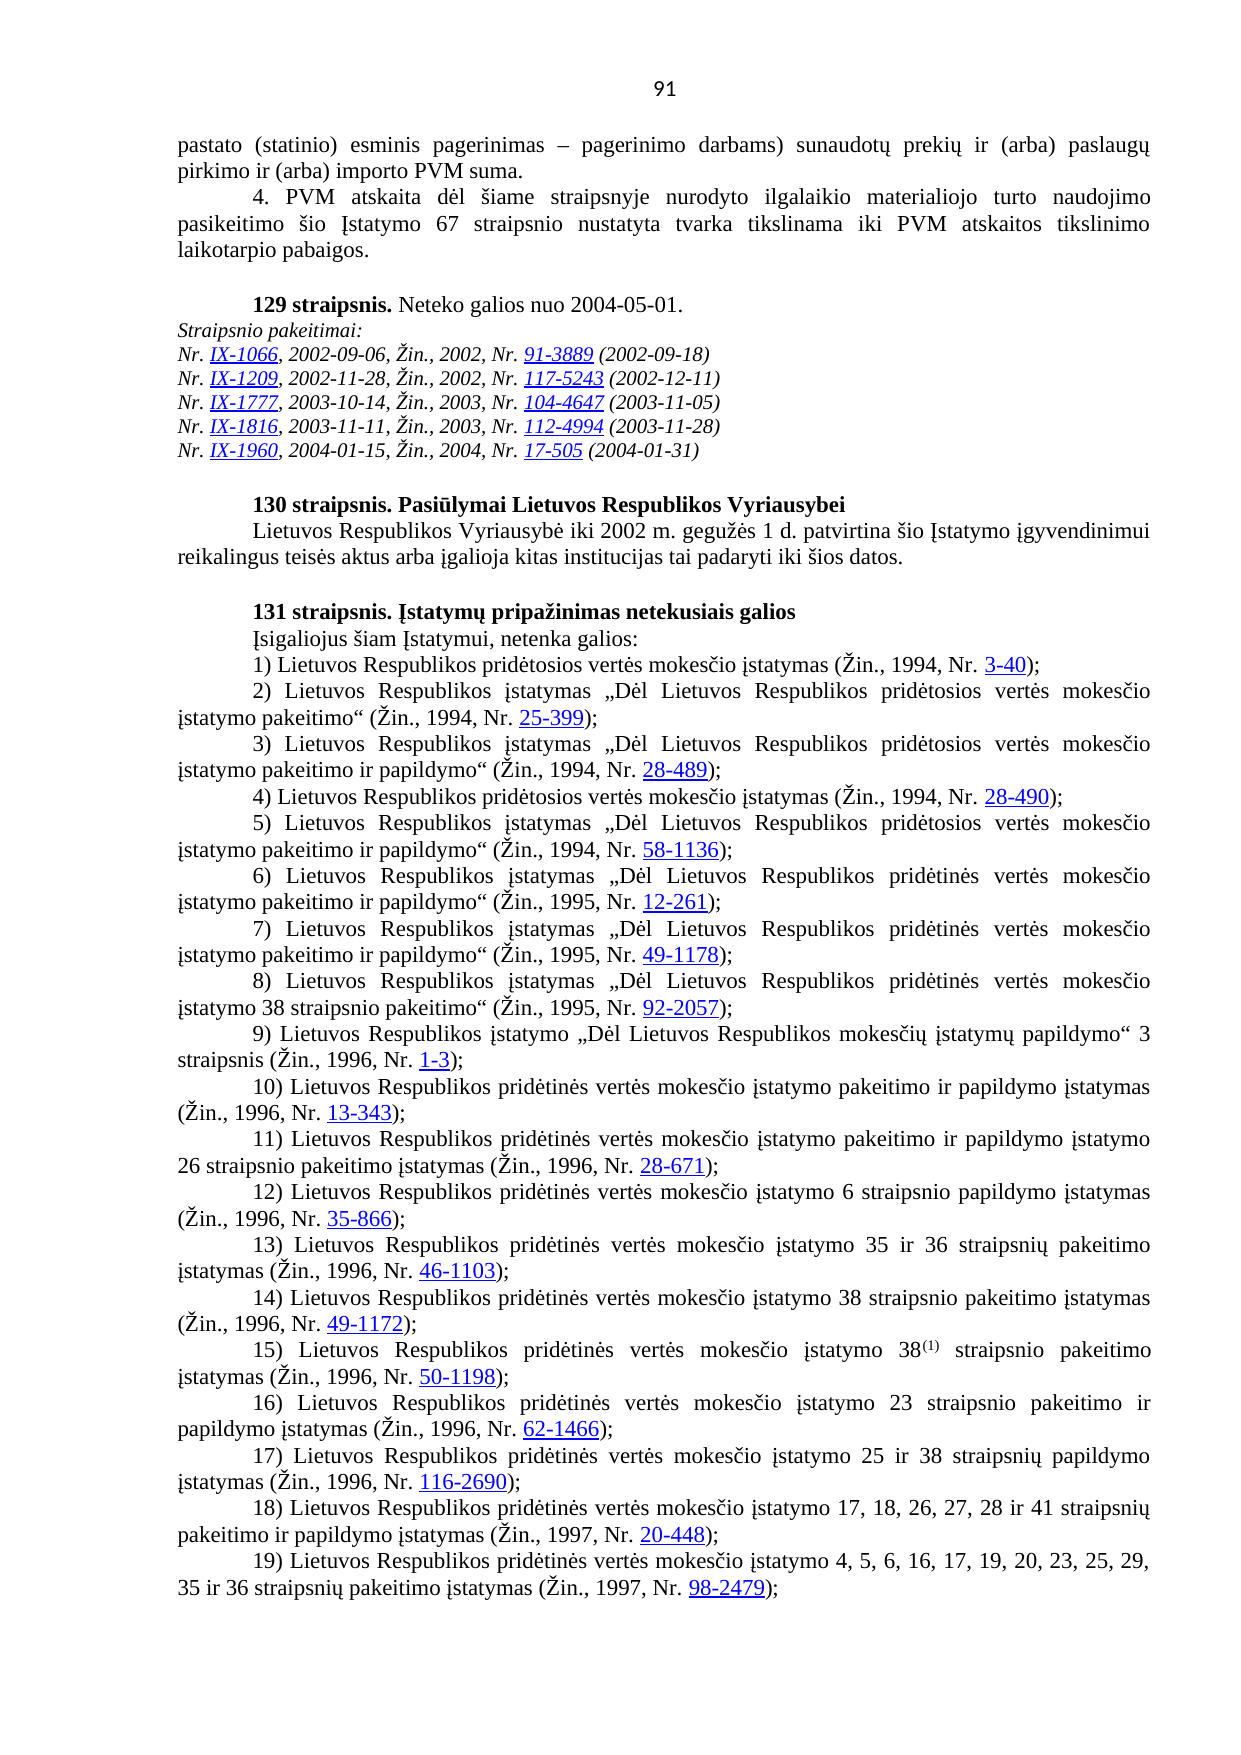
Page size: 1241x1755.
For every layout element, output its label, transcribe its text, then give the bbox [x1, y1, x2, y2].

text Lietuvos Respublikos Vyriausybė iki 2002 m. gegužės 1 d. patvirtina šio Įstatymo įgyvendinimui reikalingus teisės aktus arba įgalioja kitas institucijas tai padaryti iki šios datos. [177, 517, 1152, 570]
text Nr. IX-1209, 2002-11-28, Žin., 2002, Nr. 117-5243 (2002-12-11) [177, 366, 1152, 390]
text 13) Lietuvos Respublikos pridėtinės vertės mokesčio įstatymo 35 ir 36 straipsnių pakeitimo įstatymas (Žin., 1996, Nr. 46-1103); [177, 1231, 1152, 1284]
text 3) Lietuvos Respublikos įstatymas „Dėl Lietuvos Respublikos pridėtosios vertės mokesčio įstatymo pakeitimo ir papildymo“ (Žin., 1994, Nr. 28-489); [177, 730, 1152, 783]
text 5) Lietuvos Respublikos įstatymas „Dėl Lietuvos Respublikos pridėtosios vertės mokesčio įstatymo pakeitimo ir papildymo“ (Žin., 1994, Nr. 58-1136); [177, 809, 1152, 862]
text 18) Lietuvos Respublikos pridėtinės vertės mokesčio įstatymo 17, 18, 26, 27, 28 ir 41 straipsnių pakeitimo ir papildymo įstatymas (Žin., 1997, Nr. 20-448); [177, 1494, 1152, 1547]
text 7) Lietuvos Respublikos įstatymas „Dėl Lietuvos Respublikos pridėtinės vertės mokesčio įstatymo pakeitimo ir papildymo“ (Žin., 1995, Nr. 49-1178); [177, 915, 1152, 967]
text 15) Lietuvos Respublikos pridėtinės vertės mokesčio įstatymo 38(1) straipsnio pakeitimo įstatymas (Žin., 1996, Nr. 50-1198); [177, 1336, 1152, 1389]
text Įsigaliojus šiam Įstatymui, netenka galios: [177, 625, 1152, 651]
text 8) Lietuvos Respublikos įstatymas „Dėl Lietuvos Respublikos pridėtinės vertės mokesčio įstatymo 38 straipsnio pakeitimo“ (Žin., 1995, Nr. 92-2057); [177, 967, 1152, 1020]
text Nr. IX-1066, 2002-09-06, Žin., 2002, Nr. 91-3889 (2002-09-18) [177, 342, 1152, 366]
text Nr. IX-1816, 2003-11-11, Žin., 2003, Nr. 112-4994 (2003-11-28) [177, 414, 1152, 438]
text 130 straipsnis. Pasiūlymai Lietuvos Respublikos Vyriausybei [177, 491, 1152, 517]
text Straipsnio pakeitimai: [177, 317, 1152, 342]
text 1) Lietuvos Respublikos pridėtosios vertės mokesčio įstatymas (Žin., 1994, Nr. 3-40); [177, 651, 1152, 677]
text 6) Lietuvos Respublikos įstatymas „Dėl Lietuvos Respublikos pridėtinės vertės mokesčio įstatymo pakeitimo ir papildymo“ (Žin., 1995, Nr. 12-261); [177, 862, 1152, 915]
text 9) Lietuvos Respublikos įstatymo „Dėl Lietuvos Respublikos mokesčių įstatymų papildymo“ 3 straipsnis (Žin., 1996, Nr. 1-3); [177, 1020, 1152, 1073]
text Nr. IX-1777, 2003-10-14, Žin., 2003, Nr. 104-4647 (2003-11-05) [177, 390, 1152, 414]
text 12) Lietuvos Respublikos pridėtinės vertės mokesčio įstatymo 6 straipsnio papildymo įstatymas (Žin., 1996, Nr. 35-866); [177, 1178, 1152, 1231]
text 17) Lietuvos Respublikos pridėtinės vertės mokesčio įstatymo 25 ir 38 straipsnių papildymo įstatymas (Žin., 1996, Nr. 116-2690); [177, 1442, 1152, 1494]
text 16) Lietuvos Respublikos pridėtinės vertės mokesčio įstatymo 23 straipsnio pakeitimo ir papildymo įstatymas (Žin., 1996, Nr. 62-1466); [177, 1389, 1152, 1442]
text 2) Lietuvos Respublikos įstatymas „Dėl Lietuvos Respublikos pridėtosios vertės mokesčio įstatymo pakeitimo“ (Žin., 1994, Nr. 25-399); [177, 677, 1152, 730]
text pastato (statinio) esminis pagerinimas – pagerinimo darbams) sunaudotų prekių ir (arba) paslaugų pirkimo ir (arba) importo PVM suma. [177, 131, 1152, 183]
text 11) Lietuvos Respublikos pridėtinės vertės mokesčio įstatymo pakeitimo ir papildymo įstatymo 26 straipsnio pakeitimo įstatymas (Žin., 1996, Nr. 28-671); [177, 1126, 1152, 1178]
text 4) Lietuvos Respublikos pridėtosios vertės mokesčio įstatymas (Žin., 1994, Nr. 28-490); [177, 783, 1152, 809]
text 10) Lietuvos Respublikos pridėtinės vertės mokesčio įstatymo pakeitimo ir papildymo įstatymas (Žin., 1996, Nr. 13-343); [177, 1073, 1152, 1126]
text 131 straipsnis. Įstatymų pripažinimas netekusiais galios [177, 598, 1152, 625]
text 14) Lietuvos Respublikos pridėtinės vertės mokesčio įstatymo 38 straipsnio pakeitimo įstatymas (Žin., 1996, Nr. 49-1172); [177, 1284, 1152, 1336]
text Nr. IX-1960, 2004-01-15, Žin., 2004, Nr. 17-505 (2004-01-31) [177, 438, 1152, 462]
text 129 straipsnis. Neteko galios nuo 2004-05-01. [177, 291, 1152, 317]
text 19) Lietuvos Respublikos pridėtinės vertės mokesčio įstatymo 4, 5, 6, 16, 17, 19, 20, 23, 25, 29, 35 ir 36 straipsnių pakeitimo įstatymas (Žin., 1997, Nr. 98-2479); [177, 1547, 1152, 1600]
text 4. PVM atskaita dėl šiame straipsnyje nurodyto ilgalaikio materialiojo turto naudojimo pasikeitimo šio Įstatymo 67 straipsnio nustatyta tvarka tikslinama iki PVM atskaitos tikslinimo laikotarpio pabaigos. [177, 183, 1152, 262]
